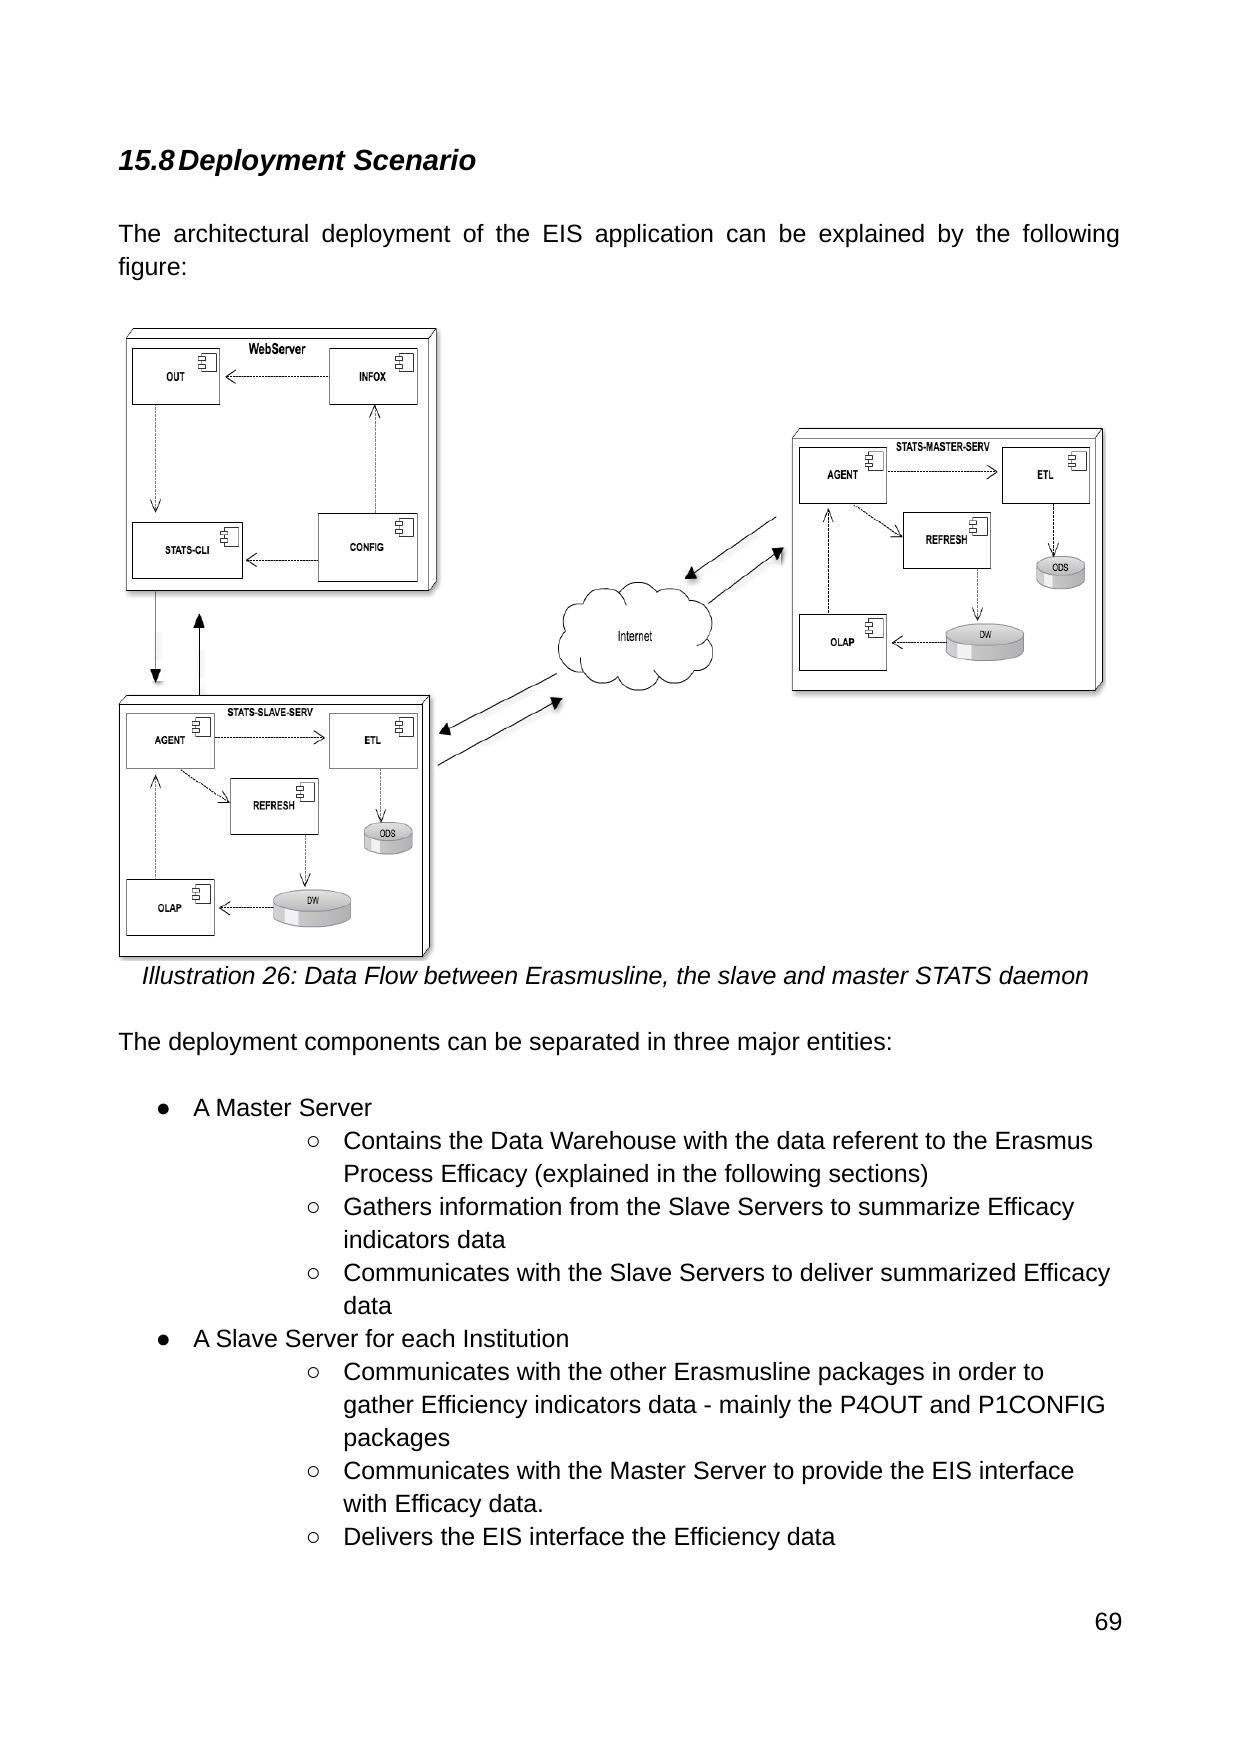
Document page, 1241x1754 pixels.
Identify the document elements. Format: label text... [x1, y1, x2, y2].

text Illustration 26: Data Flow between Erasmusline, the slave and master STATS daemon [118, 961, 1116, 989]
list Communicates with the Slave Servers to deliver summarized Efficacy data [306, 1258, 1122, 1320]
list Gathers information from the Slave Servers to summarize Efficacy indicators data [306, 1192, 1122, 1254]
list Delivers the EIS interface the Efficiency data [306, 1522, 1122, 1551]
list Contains the Data Warehouse with the data referent to the Erasmus Process Efficacy (explained in the following sections) [306, 1126, 1122, 1188]
subtitle Deployment Scenario [118, 143, 1122, 177]
text The architectural deployment of the EIS application can be explained by the following figure: [118, 219, 1122, 281]
text The deployment components can be separated in three major entities: [118, 1027, 1122, 1056]
list Communicates with the Master Server to provide the EIS interface with Efficacy data. [306, 1456, 1122, 1518]
list A Slave Server for each Institution [193, 1324, 1122, 1353]
list Communicates with the other Erasmusline packages in order to gather Efficiency indicators data - mainly the P4OUT and P1CONFIG packages [306, 1357, 1122, 1452]
picture [118, 328, 1106, 961]
list A Master Server [193, 1093, 1122, 1122]
